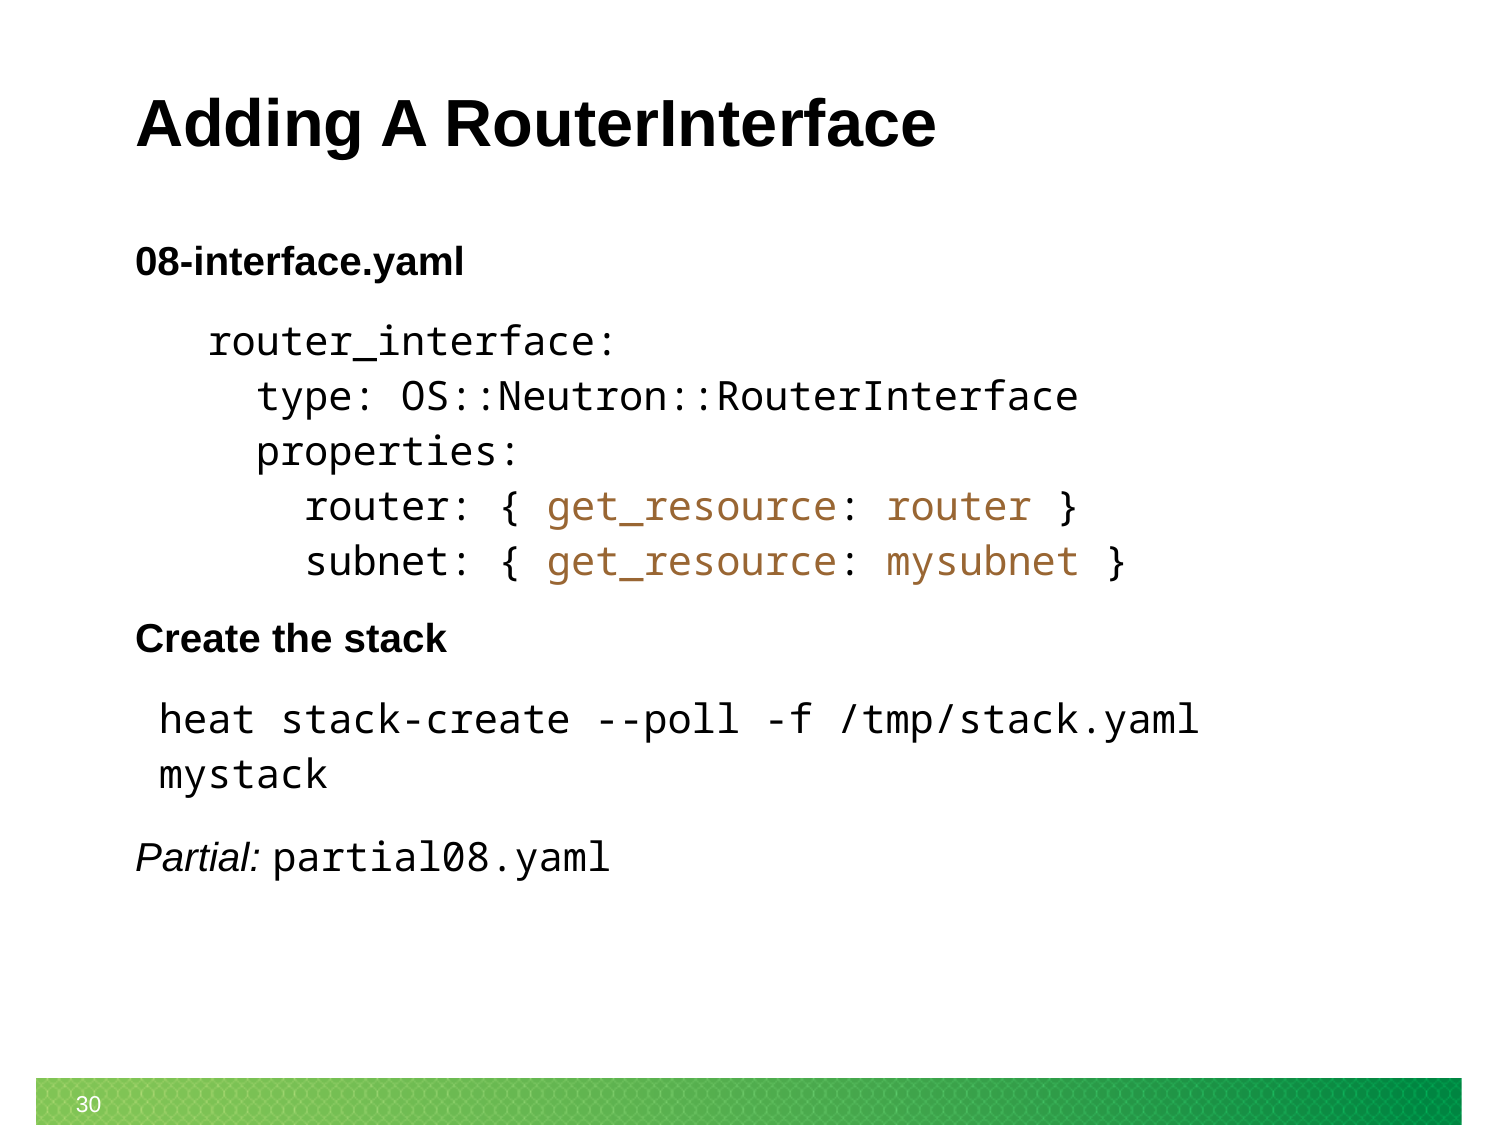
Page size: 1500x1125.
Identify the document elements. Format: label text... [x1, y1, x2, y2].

picture [36, 1078, 1462, 1125]
list 08-interface.yaml router_interface: type: OS::Neutron::RouterInterface properties: router: { get_resource: router } subnet: { get_resource: mysubnet } Create the stack heat stack-create --poll -f /tmp/stack.yaml mystack Partial: partial08.yaml [135, 238, 1372, 892]
title Adding A RouterInterface [135, 41, 1372, 204]
